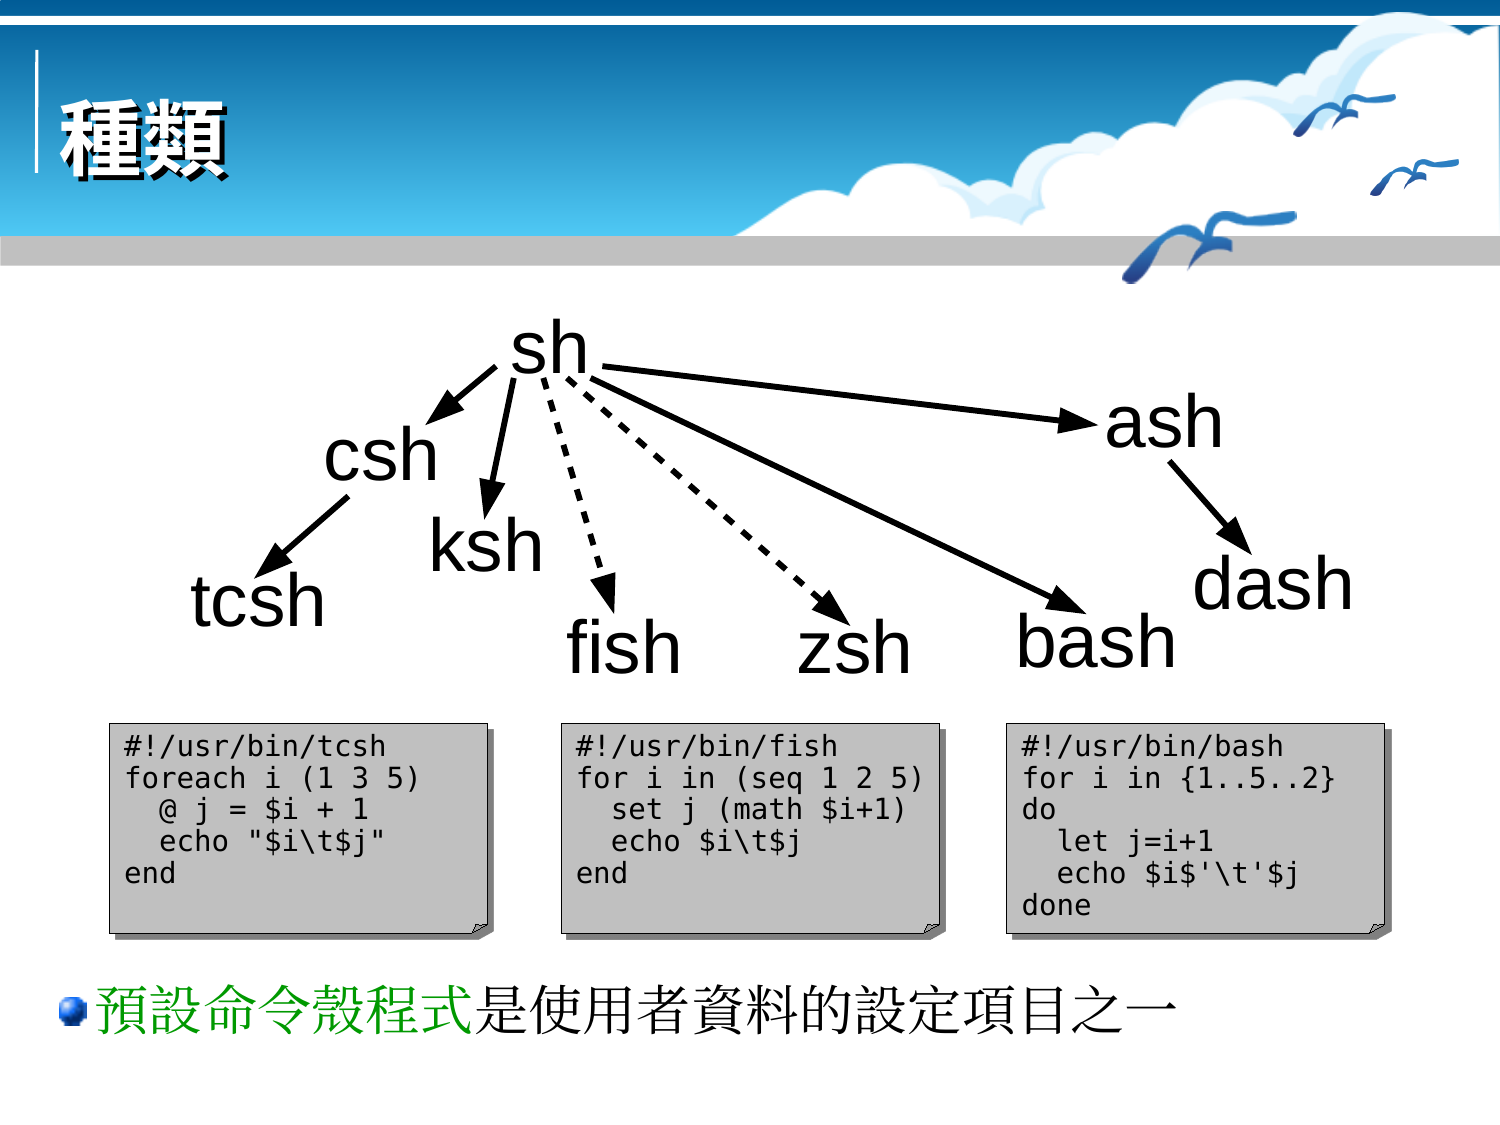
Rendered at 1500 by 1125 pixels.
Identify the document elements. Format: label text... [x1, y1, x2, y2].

text_box #!/usr/bin/tcsh foreach i (1 3 5) @ j = $i + 1 echo "$i\t$j" end [109, 723, 488, 934]
text_box ksh [413, 501, 560, 600]
text_box sh [496, 303, 605, 402]
text_box tcsh [175, 556, 343, 650]
list 預設命令殼程式是使用者資料的設定項目之一 [59, 980, 1441, 1045]
picture [730, 12, 1500, 284]
text_box bash [1000, 598, 1193, 691]
text_box #!/usr/bin/bash for i in {1..5..2} do let j=i+1 echo $i$'\t'$j done [1006, 723, 1385, 934]
text_box #!/usr/bin/fish for i in (seq 1 2 5) set j (math $i+1) echo $i\t$j end [561, 723, 940, 934]
text_box dash [1177, 539, 1371, 638]
text_box zsh [782, 604, 929, 697]
text_box ash [1089, 377, 1241, 476]
text_box fish [551, 604, 699, 697]
text_box csh [309, 410, 456, 504]
title 種類 [59, 86, 1465, 186]
